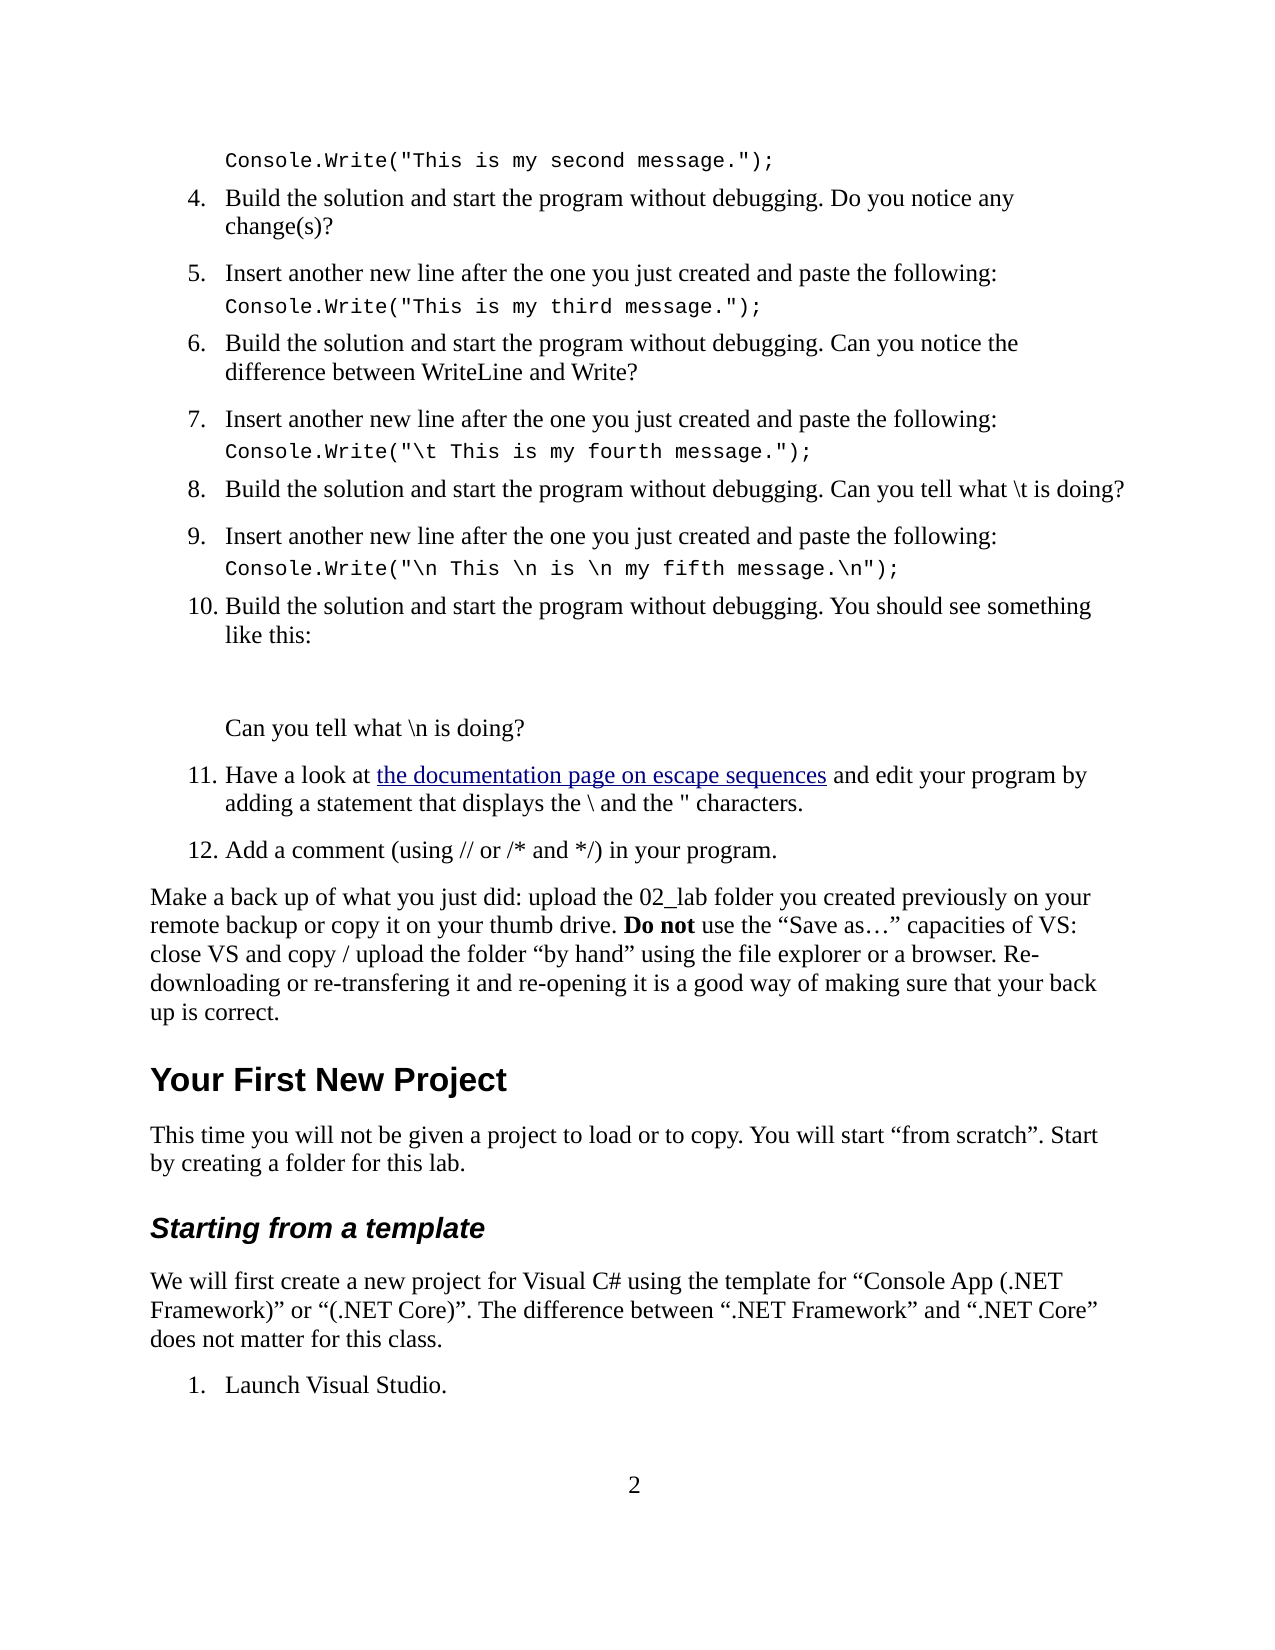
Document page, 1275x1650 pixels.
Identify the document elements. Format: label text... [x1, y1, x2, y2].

list Console.Write("This is my third message."); [187, 296, 1125, 319]
text This time you will not be given a project to load or to copy. You will start “from scratch”. Start by creating a folder for this lab. [150, 1120, 1125, 1177]
list Console.Write("This is my second message."); [187, 150, 1125, 174]
list Insert another new line after the one you just created and paste the following: [187, 521, 1125, 549]
list Insert another new line after the one you just created and paste the following: [187, 258, 1125, 287]
list Have a look at the documentation page on escape sequences and edit your program by adding a statement that displays the \ and the " characters. [187, 760, 1125, 817]
list Build the solution and start the program without debugging. Can you tell what \t is doing? [187, 474, 1125, 503]
list Add a comment (using // or /* and */) in your program. [187, 835, 1125, 864]
list Console.Write("\n This \n is \n my fifth message.\n"); [187, 558, 1125, 582]
text We will first create a new project for Visual C# using the template for “Console App (.NET Framework)” or “(.NET Core)”. The difference between “.NET Framework” and “.NET Core” does not matter for this class. [150, 1266, 1125, 1352]
list Build the solution and start the program without debugging. Do you notice any change(s)? [187, 183, 1125, 240]
list Launch Visual Studio. [187, 1370, 1125, 1399]
list Insert another new line after the one you just created and paste the following: [187, 404, 1125, 432]
list Console.Write("\t This is my fourth message."); [187, 441, 1125, 465]
list Can you tell what \n is doing? [187, 713, 1125, 742]
subtitle Your First New Project [150, 1059, 1125, 1098]
list Build the solution and start the program without debugging. Can you notice the difference between WriteLine and Write? [187, 328, 1125, 386]
subtitle Starting from a template [150, 1211, 1125, 1245]
list Build the solution and start the program without debugging. You should see something like this: [187, 591, 1125, 648]
text Make a back up of what you just did: upload the 02_lab folder you created previously on your remote backup or copy it on your thumb drive. Do not use the “Save as…” capacities of VS: close VS and copy / upload the folder “by hand” using the file explorer or a browser. Re-downloading or re-transfering it and re-opening it is a good way of making sure that your back up is correct. [150, 882, 1125, 1026]
